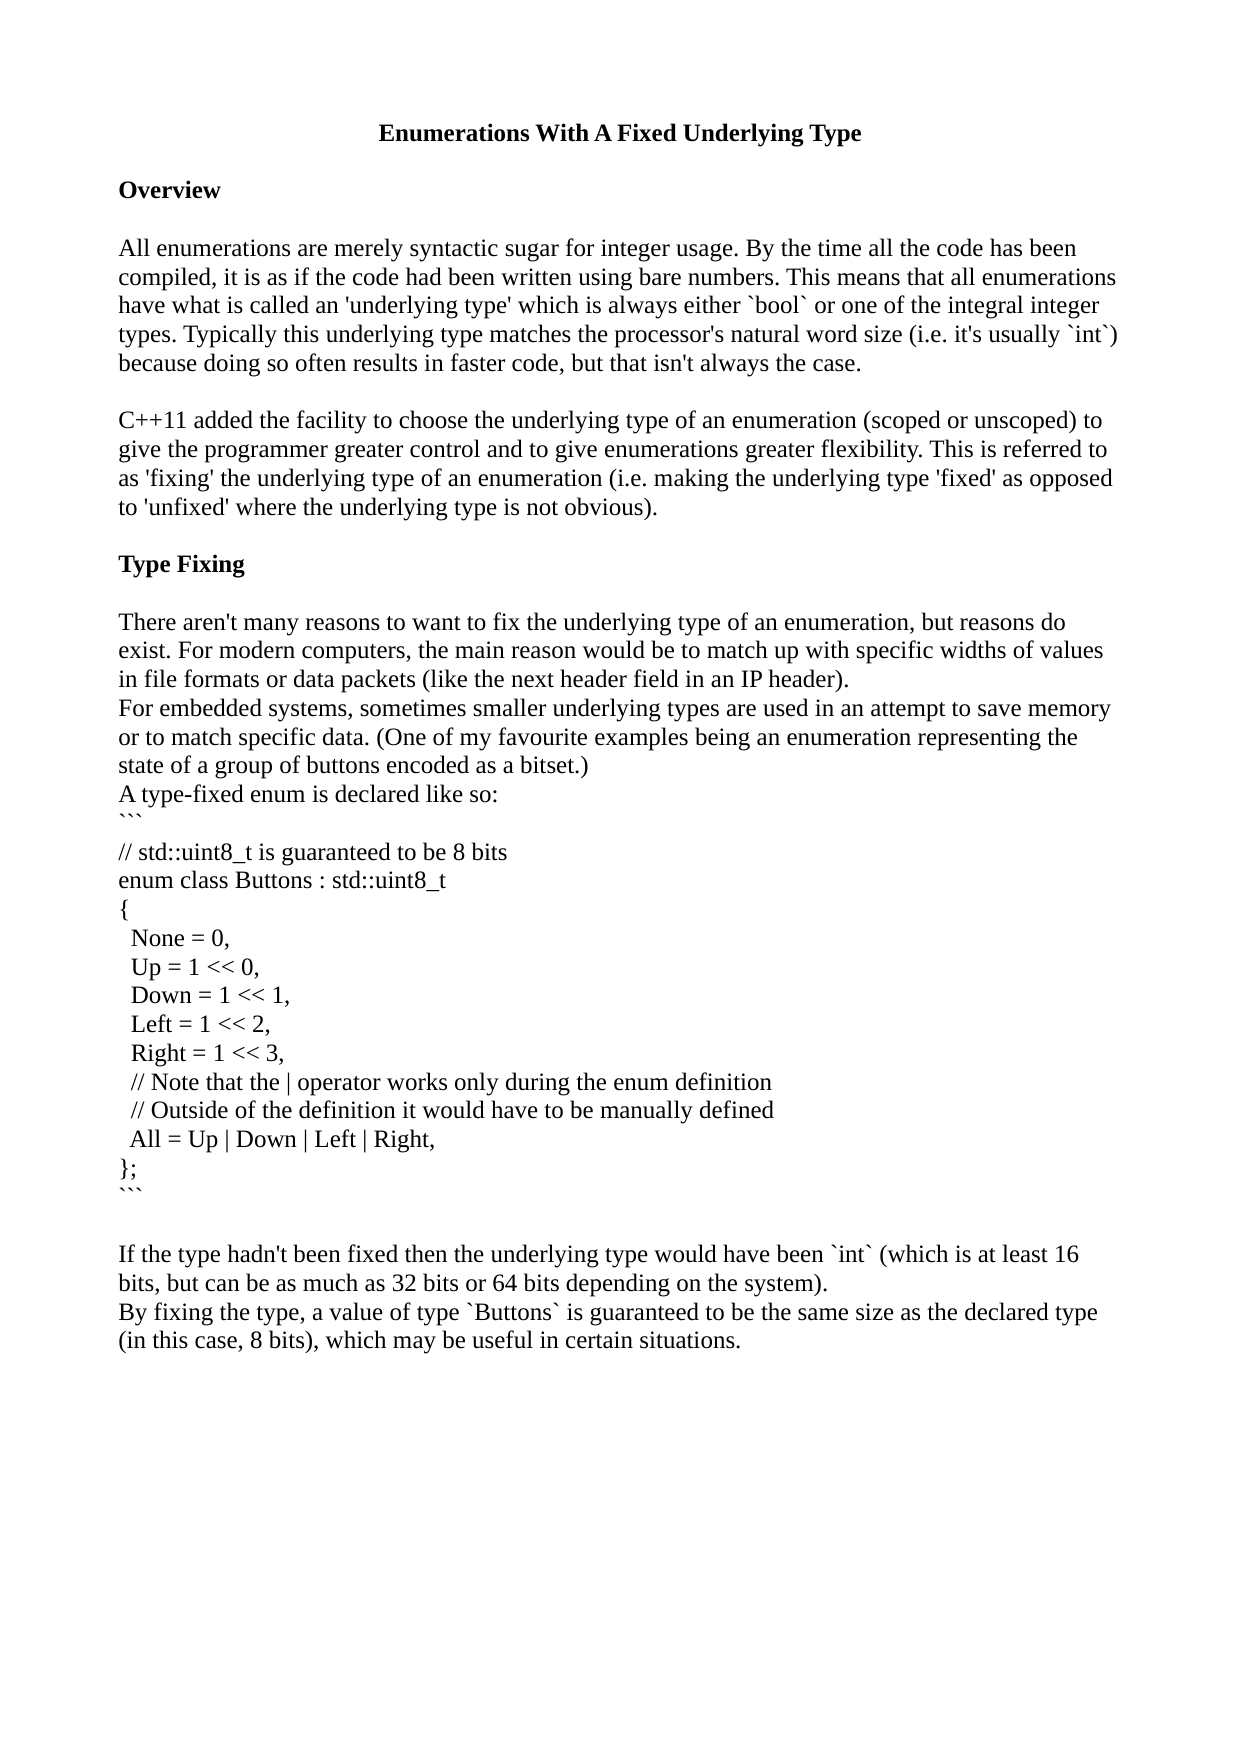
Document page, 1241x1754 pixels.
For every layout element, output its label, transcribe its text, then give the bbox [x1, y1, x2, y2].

text If the type hadn't been fixed then the underlying type would have been `int` (which is at least 16 bits, but can be as much as 32 bits or 64 bits depending on the system). [118, 1239, 1122, 1297]
text // std::uint8_t is guaranteed to be 8 bits [118, 837, 1122, 866]
text Up = 1 << 0, [118, 952, 1122, 981]
text ``` [118, 1182, 1122, 1211]
text All = Up | Down | Left | Right, [118, 1124, 1122, 1153]
text ``` [118, 808, 1122, 837]
text Type Fixing [118, 549, 1122, 578]
text }; [118, 1153, 1122, 1182]
text enum class Buttons : std::uint8_t [118, 866, 1122, 894]
text Right = 1 << 3, [118, 1038, 1122, 1067]
text All enumerations are merely syntactic sugar for integer usage. By the time all the code has been compiled, it is as if the code had been written using bare numbers. This means that all enumerations have what is called an 'underlying type' which is always either `bool` or one of the integral integer types. Typically this underlying type matches the processor's natural word size (i.e. it's usually `int`) because doing so often results in faster code, but that isn't always the case. [118, 233, 1122, 377]
text Left = 1 << 2, [118, 1009, 1122, 1038]
text { [118, 894, 1122, 923]
text // Outside of the definition it would have to be manually defined [118, 1096, 1122, 1124]
text // Note that the | operator works only during the enum definition [118, 1067, 1122, 1096]
text A type-fixed enum is declared like so: [118, 779, 1122, 808]
text Enumerations With A Fixed Underlying Type [118, 118, 1122, 147]
text For embedded systems, sometimes smaller underlying types are used in an attempt to save memory or to match specific data. (One of my favourite examples being an enumeration representing the state of a group of buttons encoded as a bitset.) [118, 693, 1122, 779]
text Overview [118, 176, 1122, 204]
text There aren't many reasons to want to fix the underlying type of an enumeration, but reasons do exist. For modern computers, the main reason would be to match up with specific widths of values in file formats or data packets (like the next header field in an IP header). [118, 607, 1122, 693]
text None = 0, [118, 923, 1122, 952]
text C++11 added the facility to choose the underlying type of an enumeration (scoped or unscoped) to give the programmer greater control and to give enumerations greater flexibility. This is referred to as 'fixing' the underlying type of an enumeration (i.e. making the underlying type 'fixed' as opposed to 'unfixed' where the underlying type is not obvious). [118, 406, 1122, 521]
text By fixing the type, a value of type `Buttons` is guaranteed to be the same size as the declared type (in this case, 8 bits), which may be useful in certain situations. [118, 1297, 1122, 1354]
text Down = 1 << 1, [118, 981, 1122, 1009]
